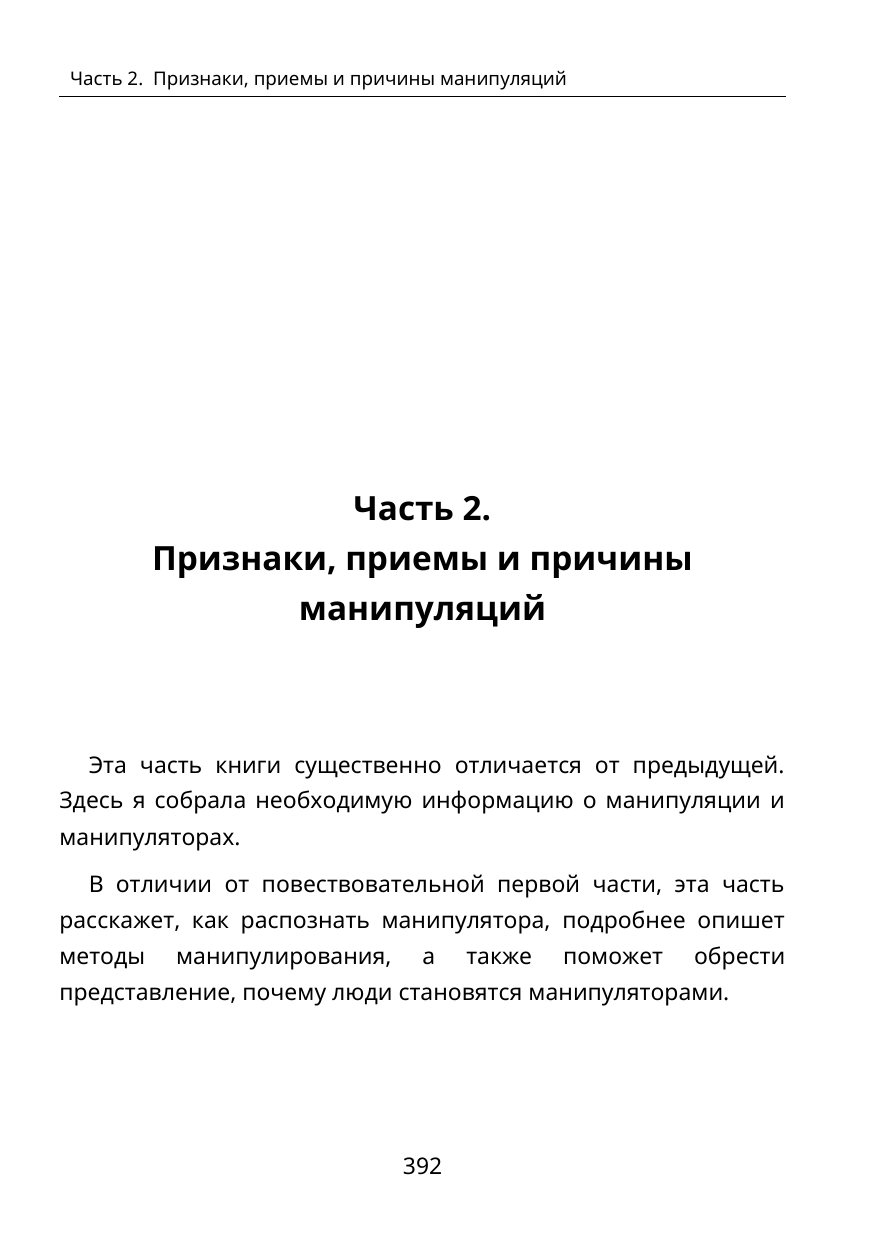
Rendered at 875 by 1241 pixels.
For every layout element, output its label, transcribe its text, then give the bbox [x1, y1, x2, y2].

subtitle Часть 2. Признаки, приемы и причины манипуляций [59, 480, 786, 630]
text Эта часть книги существенно отличается от предыдущей. Здесь я собрала необходимую информацию о манипуляции и манипуляторах. [59, 748, 786, 852]
text В отличии от повествовательной первой части, эта часть расскажет, как распознать манипулятора, подробнее опишет методы манипулирования, а также поможет обрести представление, почему люди становятся манипуляторами. [59, 868, 786, 1007]
